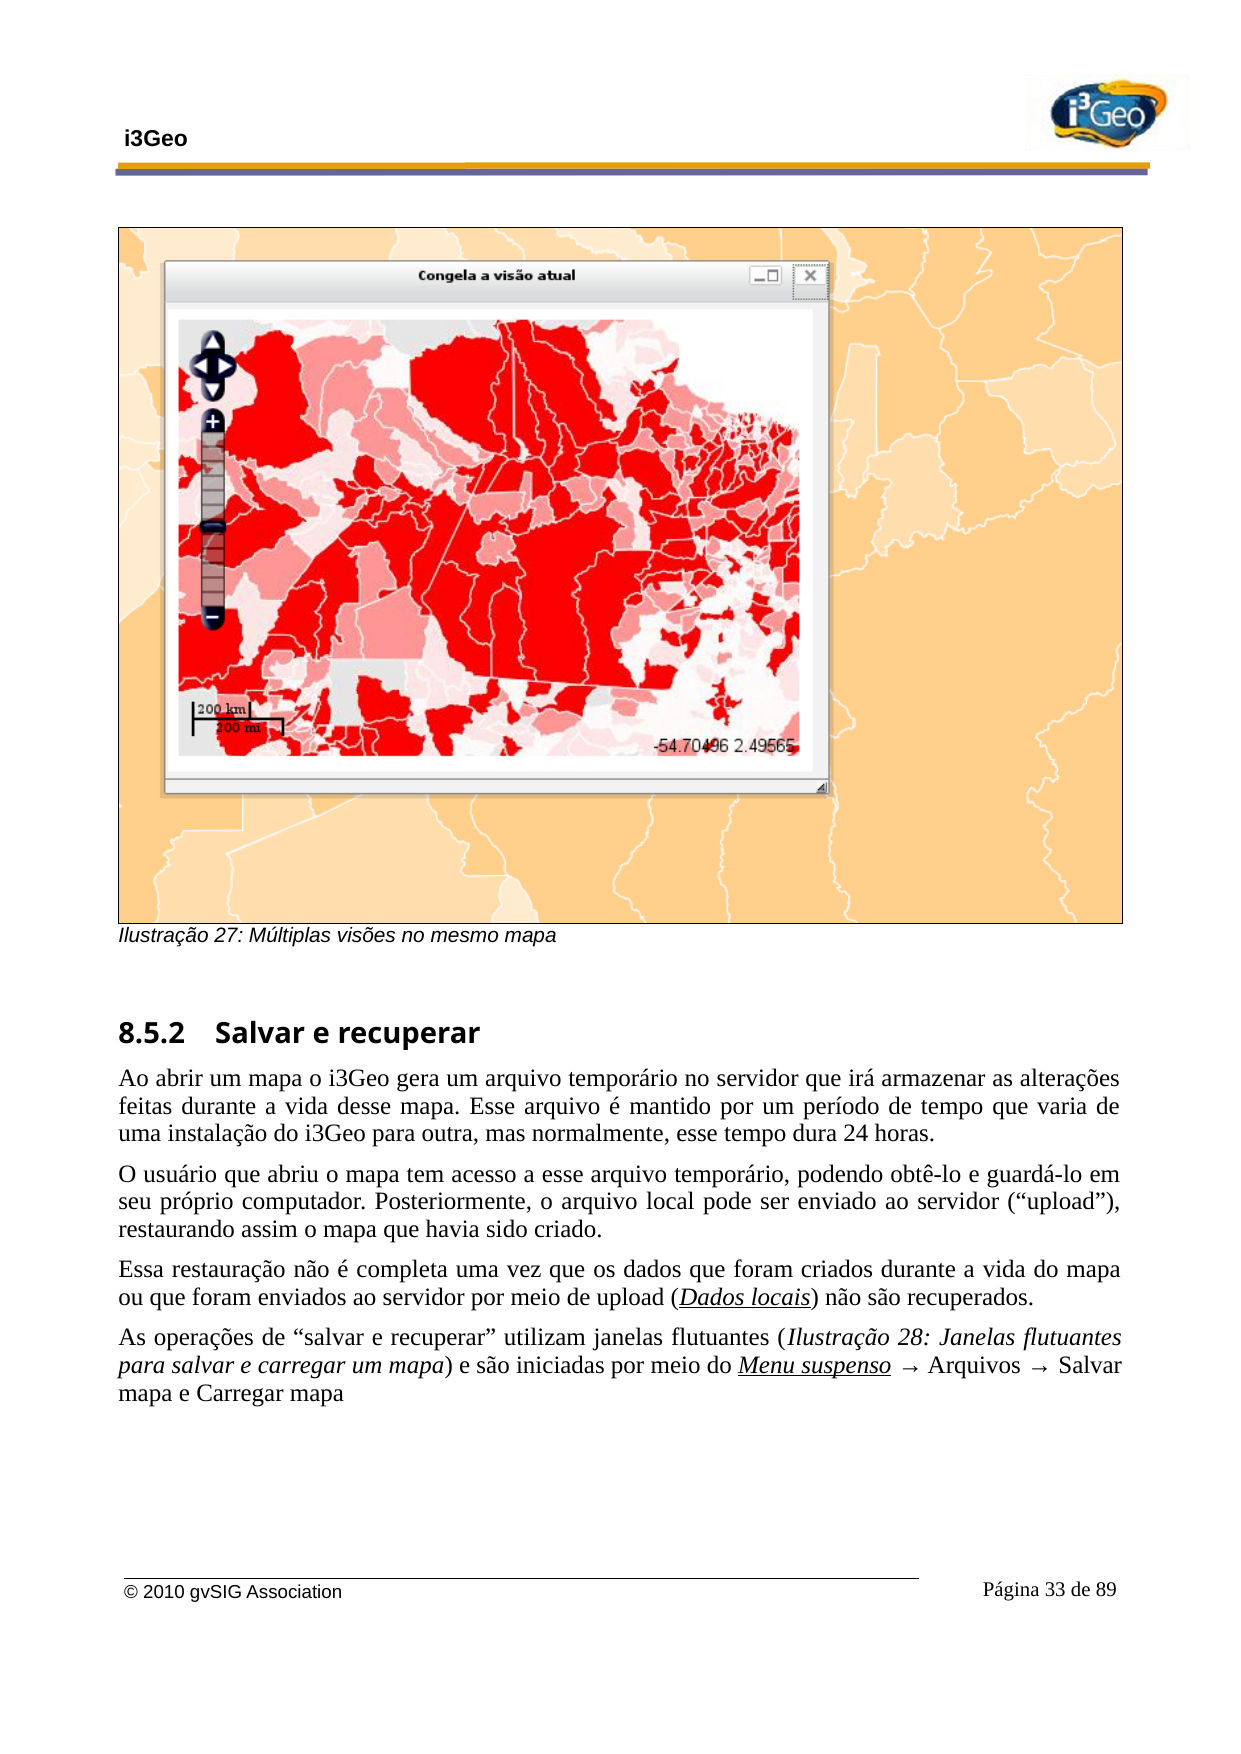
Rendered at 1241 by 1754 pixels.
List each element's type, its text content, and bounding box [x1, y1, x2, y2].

text As operações de “salvar e recuperar” utilizam janelas flutuantes (Ilustração 28: Janelas flutuantes para salvar e carregar um mapa) e são iniciadas por meio do Menu suspenso → Arquivos → Salvar mapa e Carregar mapa [118, 1323, 1122, 1406]
subtitle Salvar e recuperar [118, 1012, 1122, 1052]
picture [119, 228, 1122, 923]
picture [1025, 74, 1191, 151]
text Ao abrir um mapa o i3Geo gera um arquivo temporário no servidor que irá armazenar as alterações feitas durante a vida desse mapa. Esse arquivo é mantido por um período de tempo que varia de uma instalação do i3Geo para outra, mas normalmente, esse tempo dura 24 horas. [118, 1064, 1122, 1147]
text O usuário que abriu o mapa tem acesso a esse arquivo temporário, podendo obtê-lo e guardá-lo em seu próprio computador. Posteriormente, o arquivo local pode ser enviado ao servidor (“upload”), restaurando assim o mapa que havia sido criado. [118, 1160, 1122, 1243]
text Essa restauração não é completa uma vez que os dados que foram criados durante a vida do mapa ou que foram enviados ao servidor por meio de upload (Dados locais) não são recuperados. [118, 1255, 1122, 1311]
text Ilustração 27: Múltiplas visões no mesmo mapa [118, 924, 1122, 947]
